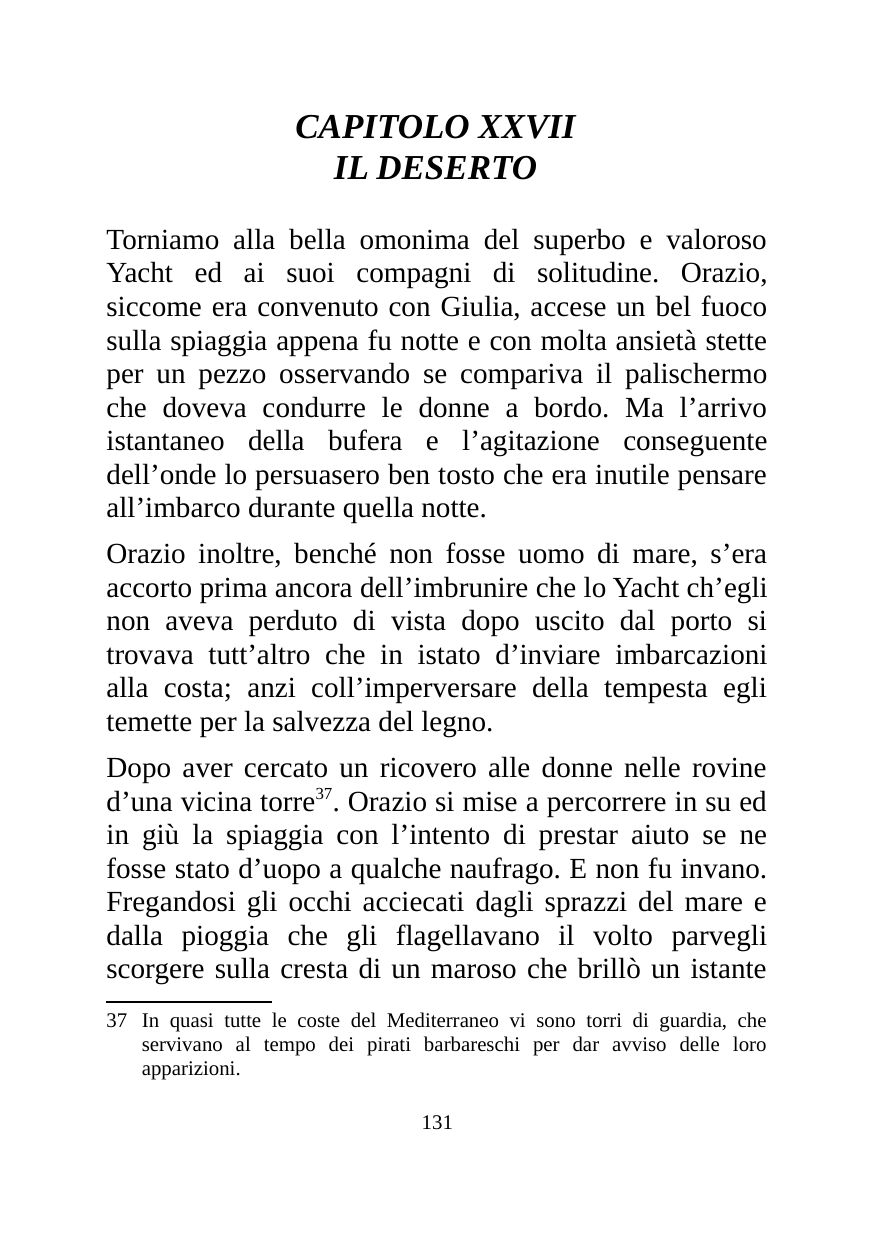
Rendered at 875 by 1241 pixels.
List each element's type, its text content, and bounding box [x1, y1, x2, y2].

text In quasi tutte le coste del Mediterraneo vi sono torri di guardia, che servivano al tempo dei pirati barbareschi per dar avviso delle loro apparizioni. [106, 1008, 768, 1080]
text Dopo aver cercato un ricovero alle donne nelle rovine d’una vicina torre. Orazio si mise a percorrere in su ed in giù la spiaggia con l’intento di prestar aiuto se ne fosse stato d’uopo a qualche naufrago. E non fu invano. Fregandosi gli occhi acciecati dagli sprazzi del mare e dalla pioggia che gli flagellavano il volto parvegli scorgere sulla cresta di un maroso che brillò un istante [106, 750, 768, 985]
subtitle CAPITOLO XXVII IL DESERTO [106, 106, 768, 187]
text Torniamo alla bella omonima del superbo e valoroso Yacht ed ai suoi compagni di solitudine. Orazio, siccome era convenuto con Giulia, accese un bel fuoco sulla spiaggia appena fu notte e con molta ansietà stette per un pezzo osservando se compariva il palischermo che doveva condurre le donne a bordo. Ma l’arrivo istantaneo della bufera e l’agitazione conseguente dell’onde lo persuasero ben tosto che era inutile pensare all’imbarco durante quella notte. [106, 222, 768, 524]
text Orazio inoltre, benché non fosse uomo di mare, s’era accorto prima ancora dell’imbrunire che lo Yacht ch’egli non aveva perduto di vista dopo uscito dal porto si trovava tutt’altro che in istato d’inviare imbarcazioni alla costa; anzi coll’imperversare della tempesta egli temette per la salvezza del legno. [106, 536, 768, 738]
